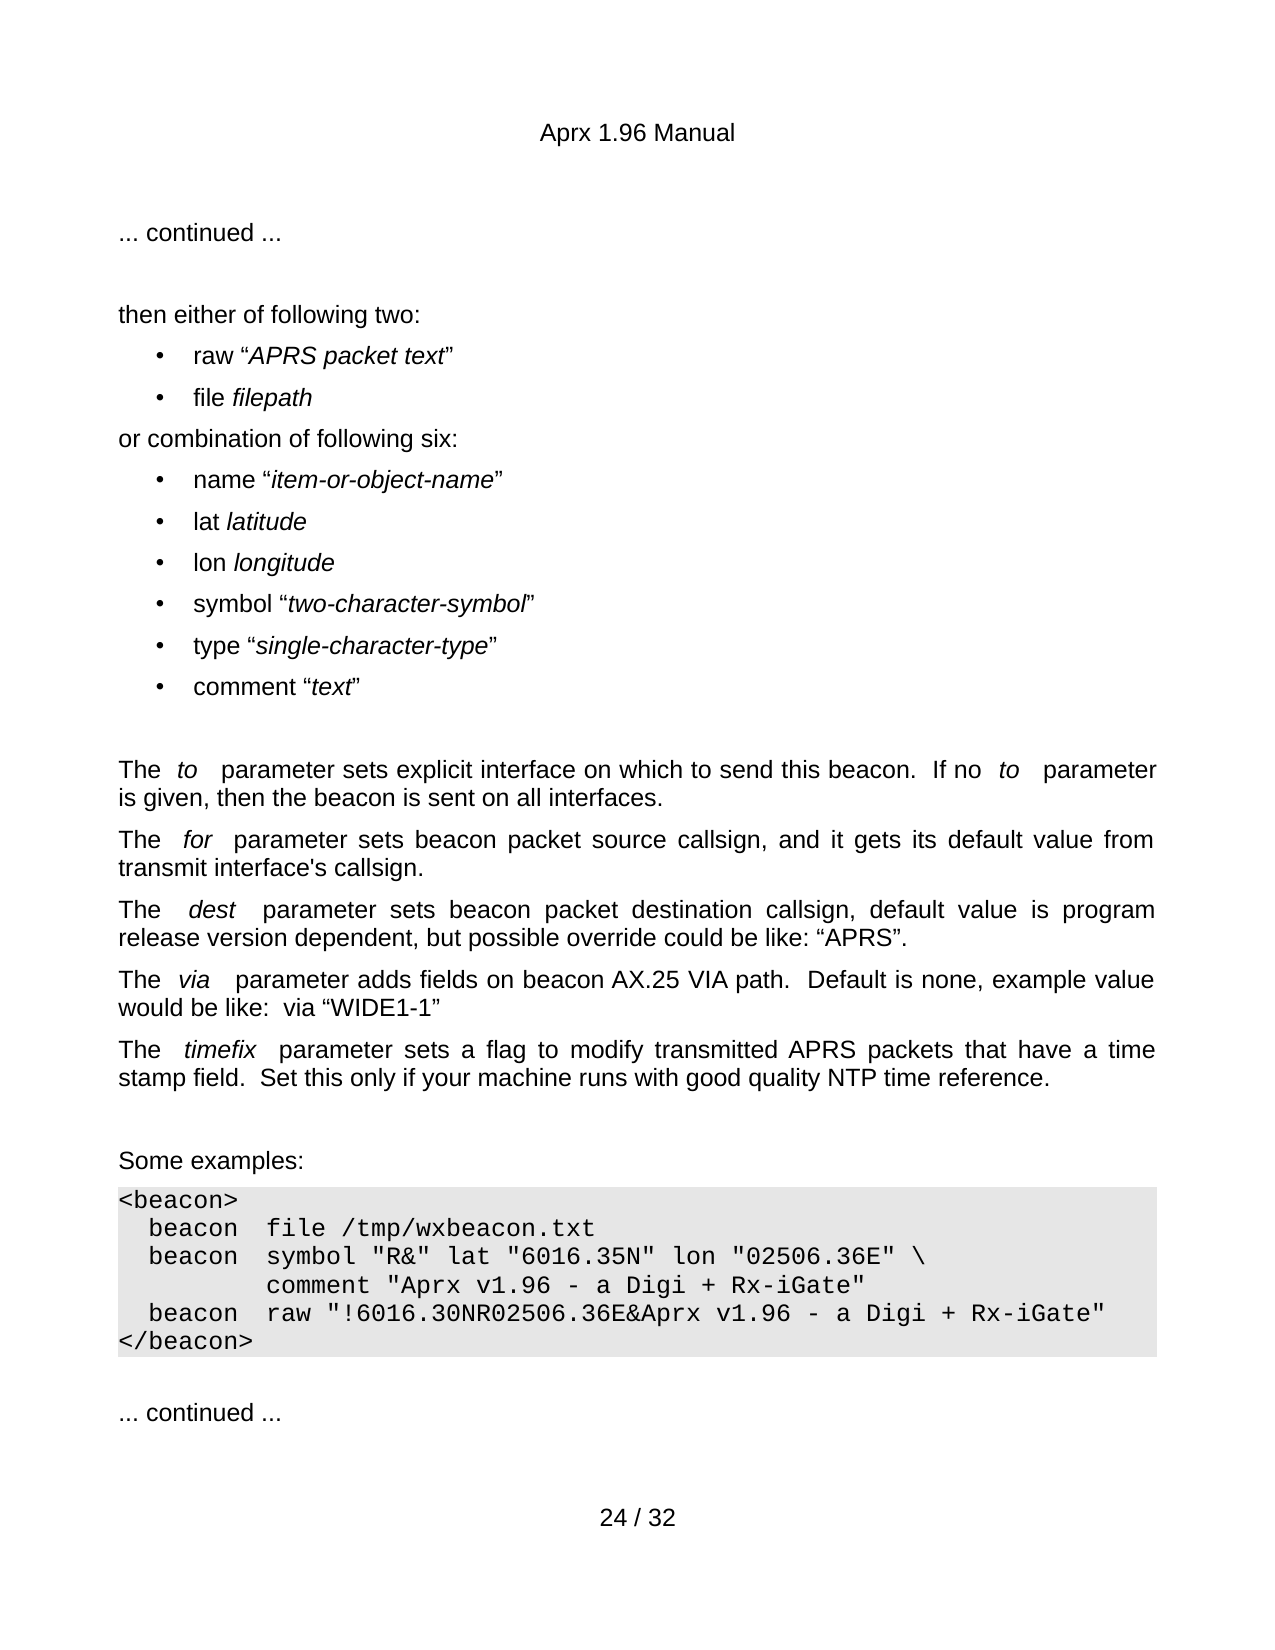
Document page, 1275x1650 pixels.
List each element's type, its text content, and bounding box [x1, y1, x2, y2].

list comment “text” [156, 672, 1157, 701]
text The via parameter adds fields on beacon AX.25 VIA path. Default is none, example value would be like: via “WIDE1-1” [118, 965, 1157, 1022]
text The timefix parameter sets a flag to modify transmitted APRS packets that have a time stamp field. Set this only if your machine runs with good quality NTP time reference. [118, 1035, 1157, 1092]
list file filepath [156, 383, 1157, 412]
text The for parameter sets beacon packet source callsign, and it gets its default value from transmit interface's callsign. [118, 825, 1157, 882]
list lat latitude [156, 507, 1157, 536]
text beacon raw "!6016.30NR02506.36E&Aprx v1.96 - a Digi + Rx-iGate" [118, 1301, 1157, 1329]
text <beacon> [118, 1187, 1157, 1216]
list lon longitude [156, 548, 1157, 577]
text comment "Aprx v1.96 - a Digi + Rx-iGate" [118, 1272, 1157, 1301]
text ... continued ... [118, 218, 1157, 246]
text beacon symbol "R&" lat "6016.35N" lon "02506.36E" \ [118, 1244, 1157, 1272]
text then either of following two: [118, 300, 1157, 329]
text The to parameter sets explicit interface on which to send this beacon. If no to parameter is given, then the beacon is sent on all interfaces. [118, 755, 1157, 812]
list symbol “two-character-symbol” [156, 589, 1157, 618]
text or combination of following six: [118, 424, 1157, 453]
list name “item-or-object-name” [156, 465, 1157, 494]
list raw “APRS packet text” [156, 341, 1157, 370]
text ... continued ... [118, 1398, 1157, 1427]
text The dest parameter sets beacon packet destination callsign, default value is program release version dependent, but possible override could be like: “APRS”. [118, 895, 1157, 952]
list type “single-character-type” [156, 631, 1157, 659]
text Some examples: [118, 1146, 1157, 1175]
text beacon file /tmp/wxbeacon.txt [118, 1216, 1157, 1244]
text </beacon> [118, 1329, 1157, 1357]
